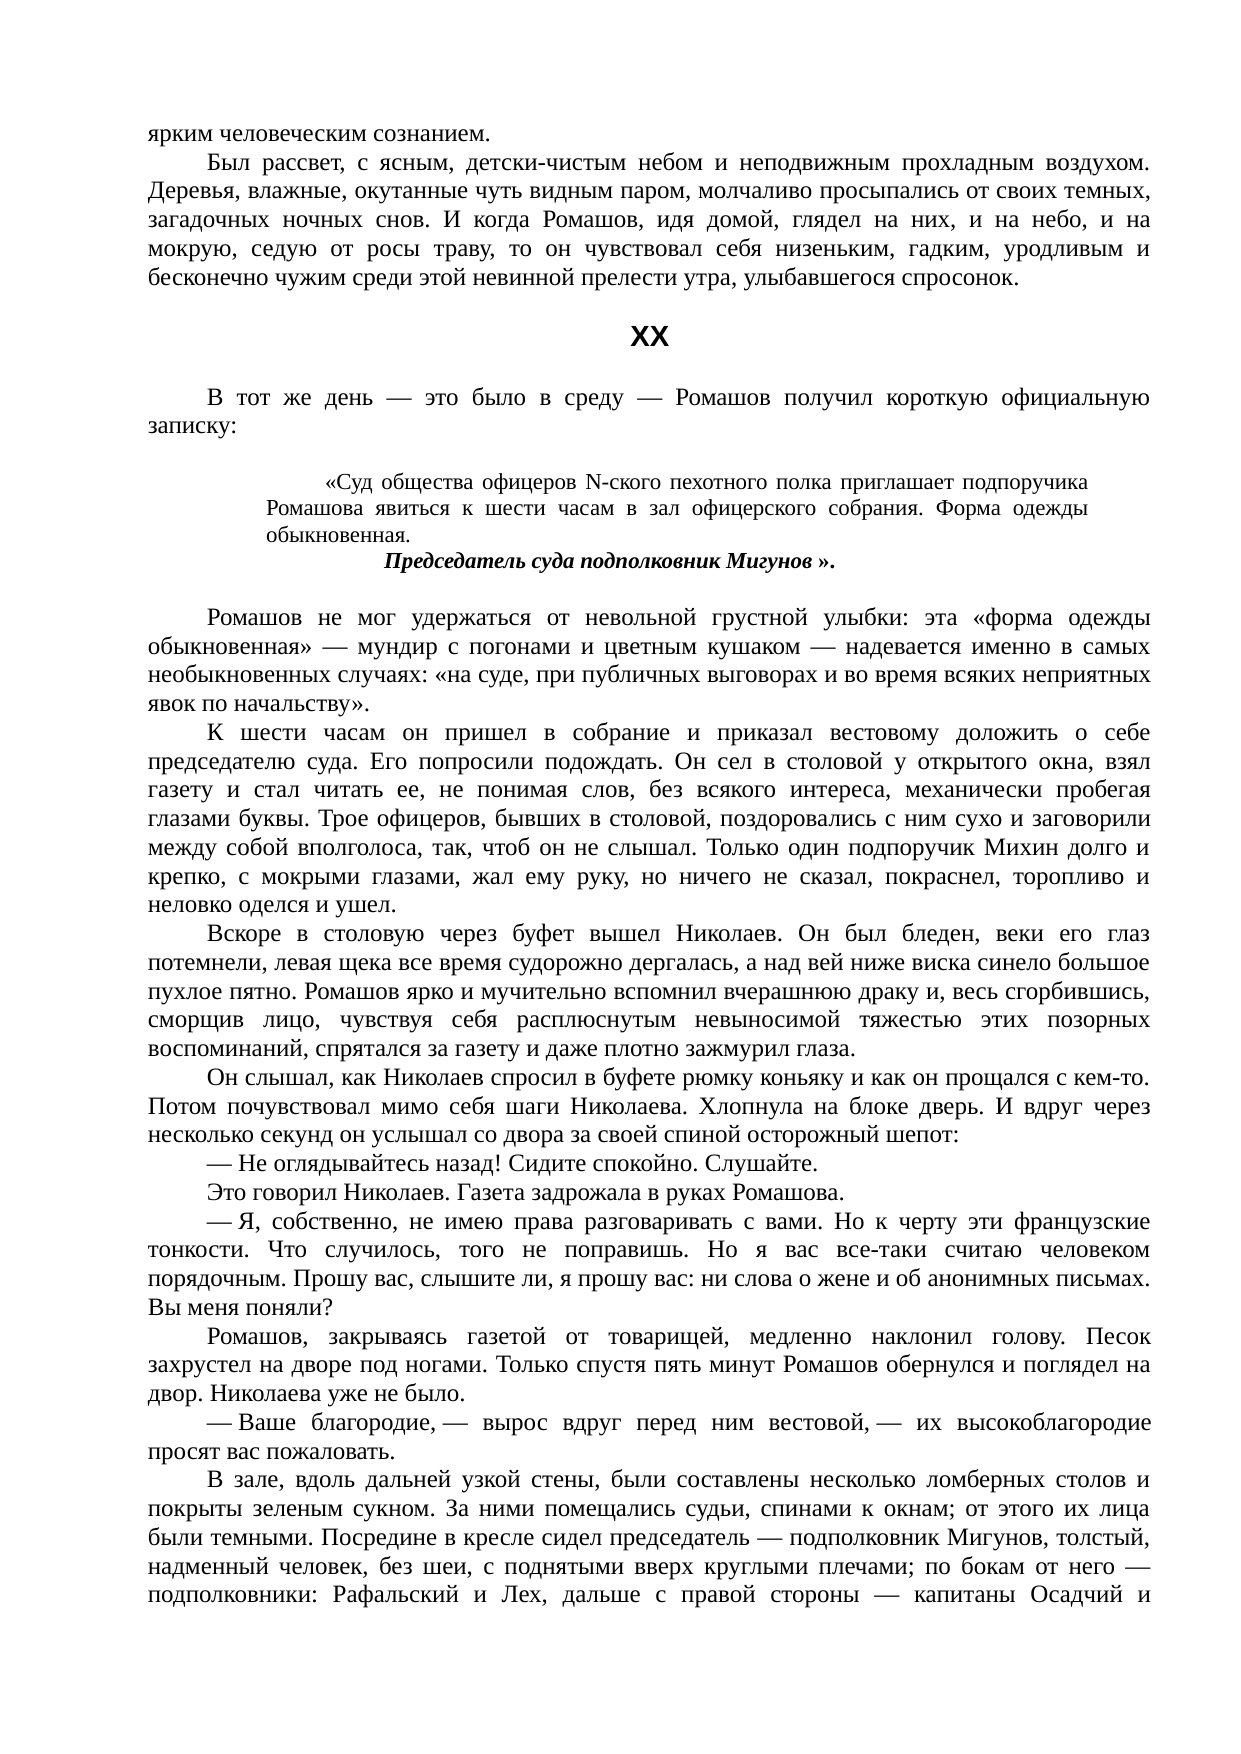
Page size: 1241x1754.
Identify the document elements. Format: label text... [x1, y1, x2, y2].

text Ромашов, закрываясь газетой от товарищей, медленно наклонил голову. Песок захрустел на дворе под ногами. Только спустя пять минут Ромашов обернулся и поглядел на двор. Николаева уже не было. [148, 1321, 1152, 1407]
text К шести часам он пришел в собрание и приказал вестовому доложить о себе председателю суда. Его попросили подождать. Он сел в столовой у открытого окна, взял газету и стал читать ее, не понимая слов, без всякого интереса, механически пробегая глазами буквы. Трое офицеров, бывших в столовой, поздоровались с ним сухо и заговорили между собой вполголоса, так, чтоб он не слышал. Только один подпоручик Михин долго и крепко, с мокрыми глазами, жал ему руку, но ничего не сказал, покраснел, торопливо и неловко оделся и ушел. [148, 717, 1152, 918]
text «Суд общества офицеров N-ского пехотного полка приглашает подпоручика Ромашова явиться к шести часам в зал офицерского собрания. Форма одежды обыкновенная. [266, 468, 1089, 547]
text — Ваше благородие, — вырос вдруг перед ним вестовой, — их высокоблагородие просят вас пожаловать. [148, 1407, 1152, 1464]
text Он слышал, как Николаев спросил в буфете рюмку коньяку и как он прощался с кем-то. Потом почувствовал мимо себя шаги Николаева. Хлопнула на блоке дверь. И вдруг через несколько секунд он услышал со двора за своей спиной осторожный шепот: [148, 1062, 1152, 1148]
text В тот же день — это было в среду — Ромашов получил короткую официальную записку: [148, 382, 1152, 439]
text — Не оглядывайтесь назад! Сидите спокойно. Слушайте. [148, 1148, 1152, 1177]
text ярким человеческим сознанием. [148, 118, 1152, 147]
text Это говорил Николаев. Газета задрожала в руках Ромашова. [148, 1177, 1152, 1206]
text Вскоре в столовую через буфет вышел Николаев. Он был бледен, веки его глаз потемнели, левая щека все время судорожно дергалась, а над вей ниже виска синело большое пухлое пятно. Ромашов ярко и мучительно вспомнил вчерашнюю драку и, весь сгорбившись, сморщив лицо, чувствуя себя расплюснутым невыносимой тяжестью этих позорных воспоминаний, спрятался за газету и даже плотно зажмурил глаза. [148, 918, 1152, 1062]
text Председатель суда подполковник Мигунов ». [325, 547, 1089, 573]
text Ромашов не мог удержаться от невольной грустной улыбки: эта «форма одежды обыкновенная» — мундир с погонами и цветным кушаком — надевается именно в самых необыкновенных случаях: «на суде, при публичных выговорах и во время всяких неприятных явок по начальству». [148, 602, 1152, 717]
text Был рассвет, с ясным, детски-чистым небом и неподвижным прохладным воздухом. Деревья, влажные, окутанные чуть видным паром, молчаливо просыпались от своих темных, загадочных ночных снов. И когда Ромашов, идя домой, глядел на них, и на небо, и на мокрую, седую от росы траву, то он чувствовал себя низеньким, гадким, уродливым и бесконечно чужим среди этой невинной прелести утра, улыбавшегося спросонок. [148, 147, 1152, 291]
text В зале, вдоль дальней узкой стены, были составлены несколько ломберных столов и покрыты зеленым сукном. За ними помещались судьи, спинами к окнам; от этого их лица были темными. Посредине в кресле сидел председатель — подполковник Мигунов, толстый, надменный человек, без шеи, с поднятыми вверх круглыми плечами; по бокам от него — подполковники: Рафальский и Лех, дальше с правой стороны — капитаны Осадчий и [148, 1464, 1152, 1608]
text — Я, собственно, не имею права разговаривать с вами. Но к черту эти французские тонкости. Что случилось, того не поправишь. Но я вас все-таки считаю человеком порядочным. Прошу вас, слышите ли, я прошу вас: ни слова о жене и об анонимных письмах. Вы меня поняли? [148, 1206, 1152, 1321]
subtitle XX [148, 319, 1152, 353]
